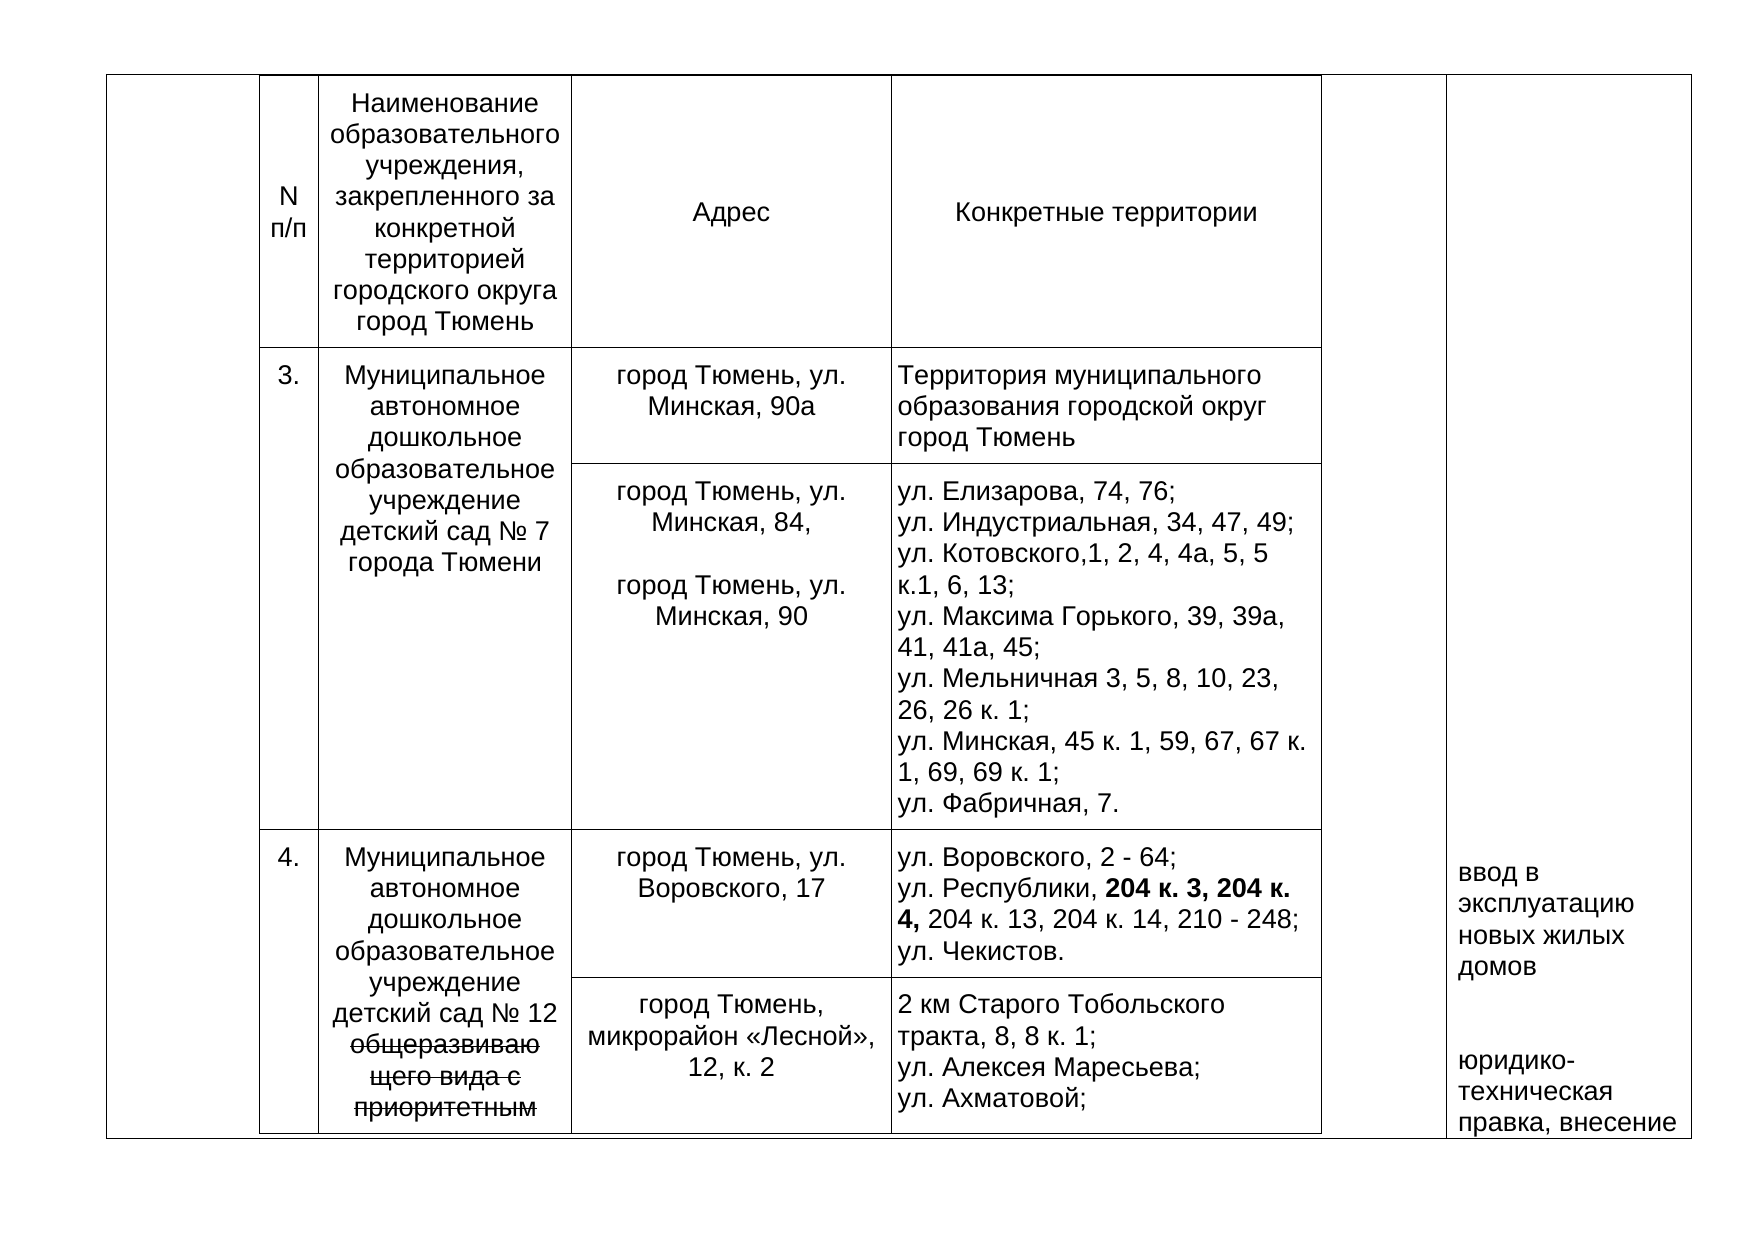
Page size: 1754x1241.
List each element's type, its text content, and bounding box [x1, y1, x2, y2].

table_header ввод в эксплуатацию новых жилых домов юридико-техническая правка, внесение [1447, 75, 1691, 1137]
table_cell Территория муниципального образования городской округ город Тюмень [892, 348, 1321, 463]
table_cell 2 км Старого Тобольского тракта, 8, 8 к. 1; ул. Алексея Маресьева; ул. Ахматовой; [892, 978, 1321, 1133]
table_cell ул. Елизарова, 74, 76; ул. Индустриальная, 34, 47, 49; ул. Котовского,1, 2, 4, 4а, 5, 5 к.1, 6, 13; ул. Максима Горького, 39, 39а, 41, 41а, 45; ул. Мельничная 3, 5, 8, 10, 23, 26, 26 к. 1; ул. Минская, 45 к. 1, 59, 67, 67 к. 1, 69, 69 к. 1; ул. Фабричная, 7. [892, 464, 1321, 829]
table_header Наименование образовательного учреждения, закрепленного за конкретной территорией городского округа город Тюмень [319, 76, 571, 347]
table_cell город Тюмень, ул. Минская, 90а [572, 348, 891, 463]
table_cell 3. [260, 348, 318, 829]
table_cell 4. [260, 830, 318, 1133]
table_header Конкретные территории [892, 76, 1321, 347]
table_header N п/п [260, 76, 318, 347]
table_header Адрес [572, 76, 891, 347]
table_cell город Тюмень, ул. Воровского, 17 [572, 830, 891, 977]
table_cell Муниципальное автономное дошкольное образовательное учреждение детский сад № 12 общеразвиваю щего вида с приоритетным [319, 830, 571, 1133]
table_cell ул. Воровского, 2 - 64; ул. Республики, 204 к. 3, 204 к. 4, 204 к. 13, 204 к. 14, 210 - 248; ул. Чекистов. [892, 830, 1321, 977]
table_header [107, 75, 1446, 1137]
table_cell город Тюмень, ул. Минская, 84, город Тюмень, ул. Минская, 90 [572, 464, 891, 829]
table_cell Муниципальное автономное дошкольное образовательное учреждение детский сад № 7 города Тюмени [319, 348, 571, 829]
table_cell город Тюмень, микрорайон «Лесной», 12, к. 2 [572, 978, 891, 1133]
